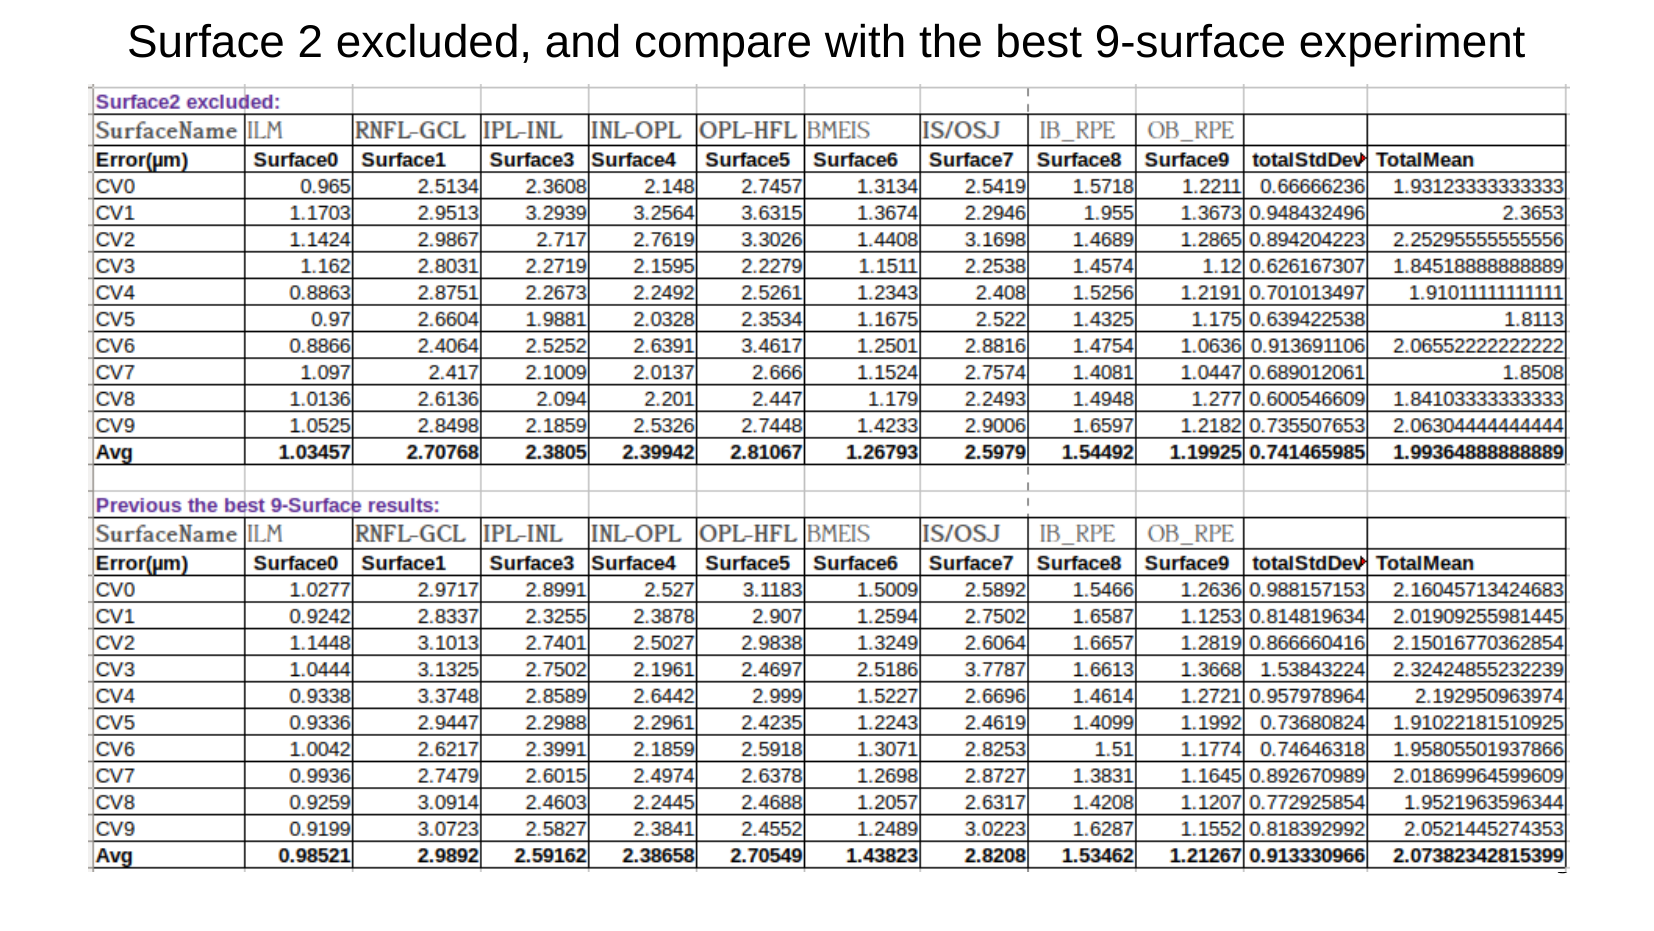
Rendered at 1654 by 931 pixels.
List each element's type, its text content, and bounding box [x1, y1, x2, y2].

title Surface 2 excluded, and compare with the best 9-surface experiment [82, 0, 1571, 83]
picture [88, 84, 1570, 872]
